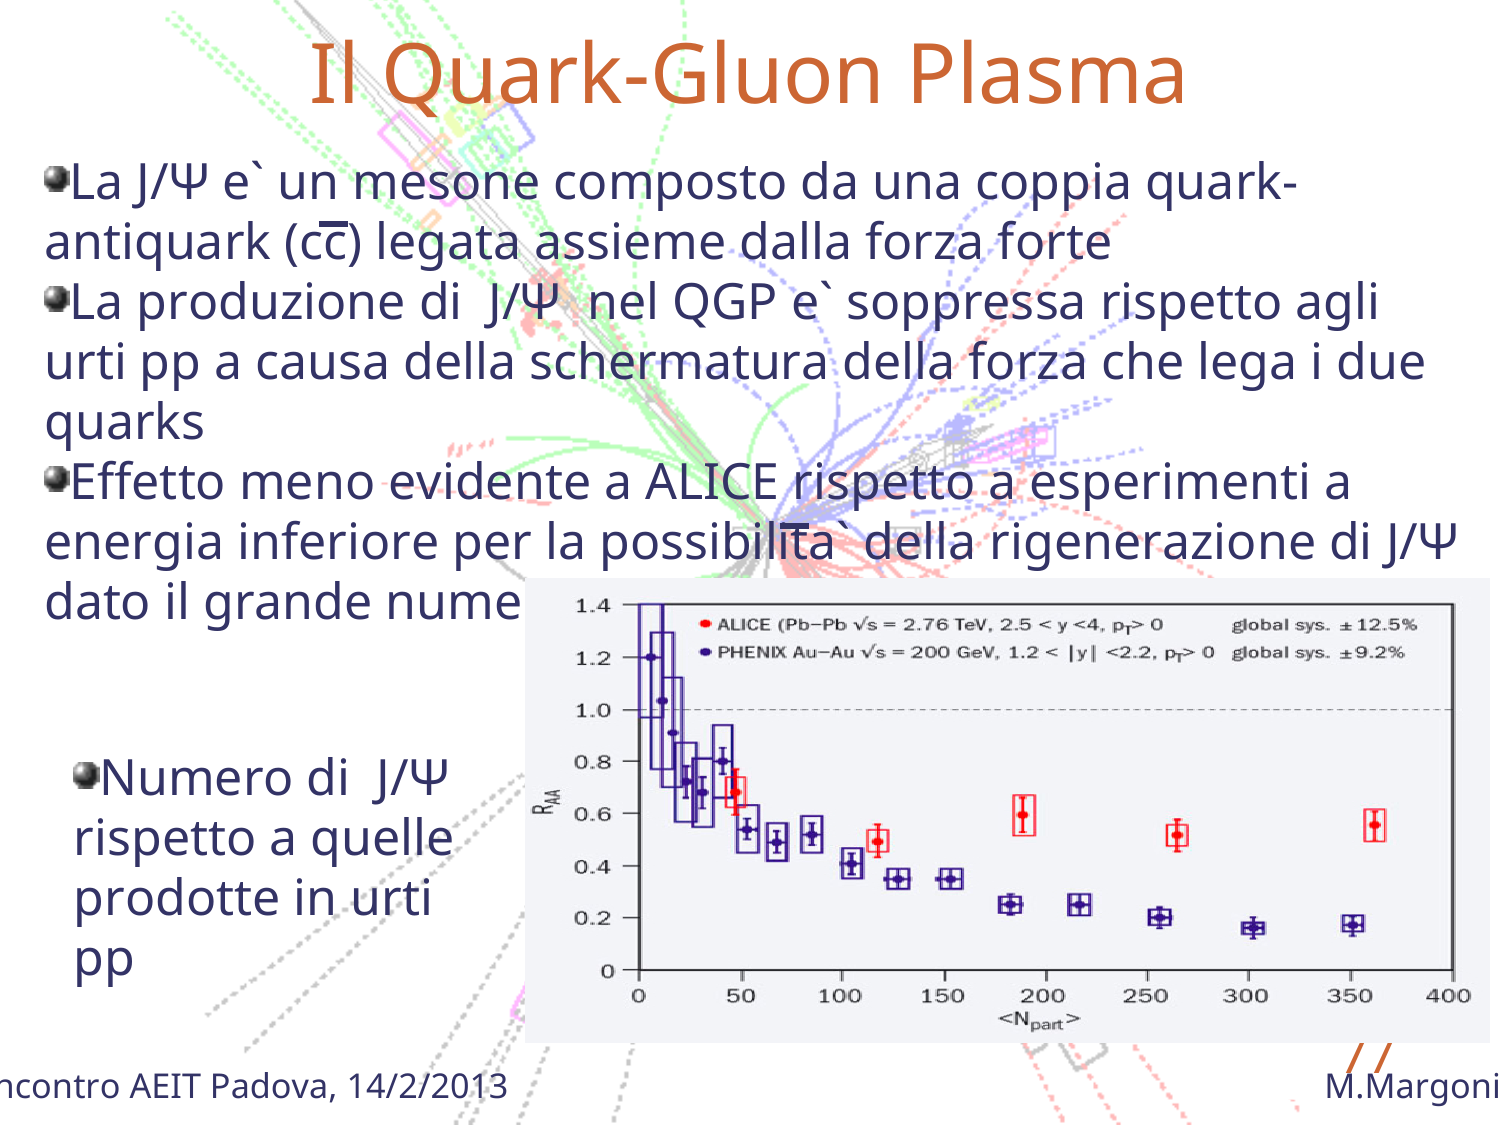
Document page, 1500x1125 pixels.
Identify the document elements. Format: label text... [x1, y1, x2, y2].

text_box Numero di J/Ψ rispetto a quelle prodotte in urti pp [59, 738, 502, 934]
picture [0, 0, 1500, 1125]
title Il Quark-Gluon Plasma [37, 9, 1463, 135]
text_box La J/Ψ e` un mesone composto da una coppia quark-antiquark (cc) legata assieme dalla forza forte La produzione di J/Ψ nel QGP e` soppressa rispetto agli urti pp a causa della schermatura della forza che lega i due quarks Effetto meno evidente a ALICE rispetto a esperimenti a energia inferiore per la possibilita` della rigenerazione di J/Ψ dato il grande numero di coppie cc prodotte [29, 141, 1477, 697]
